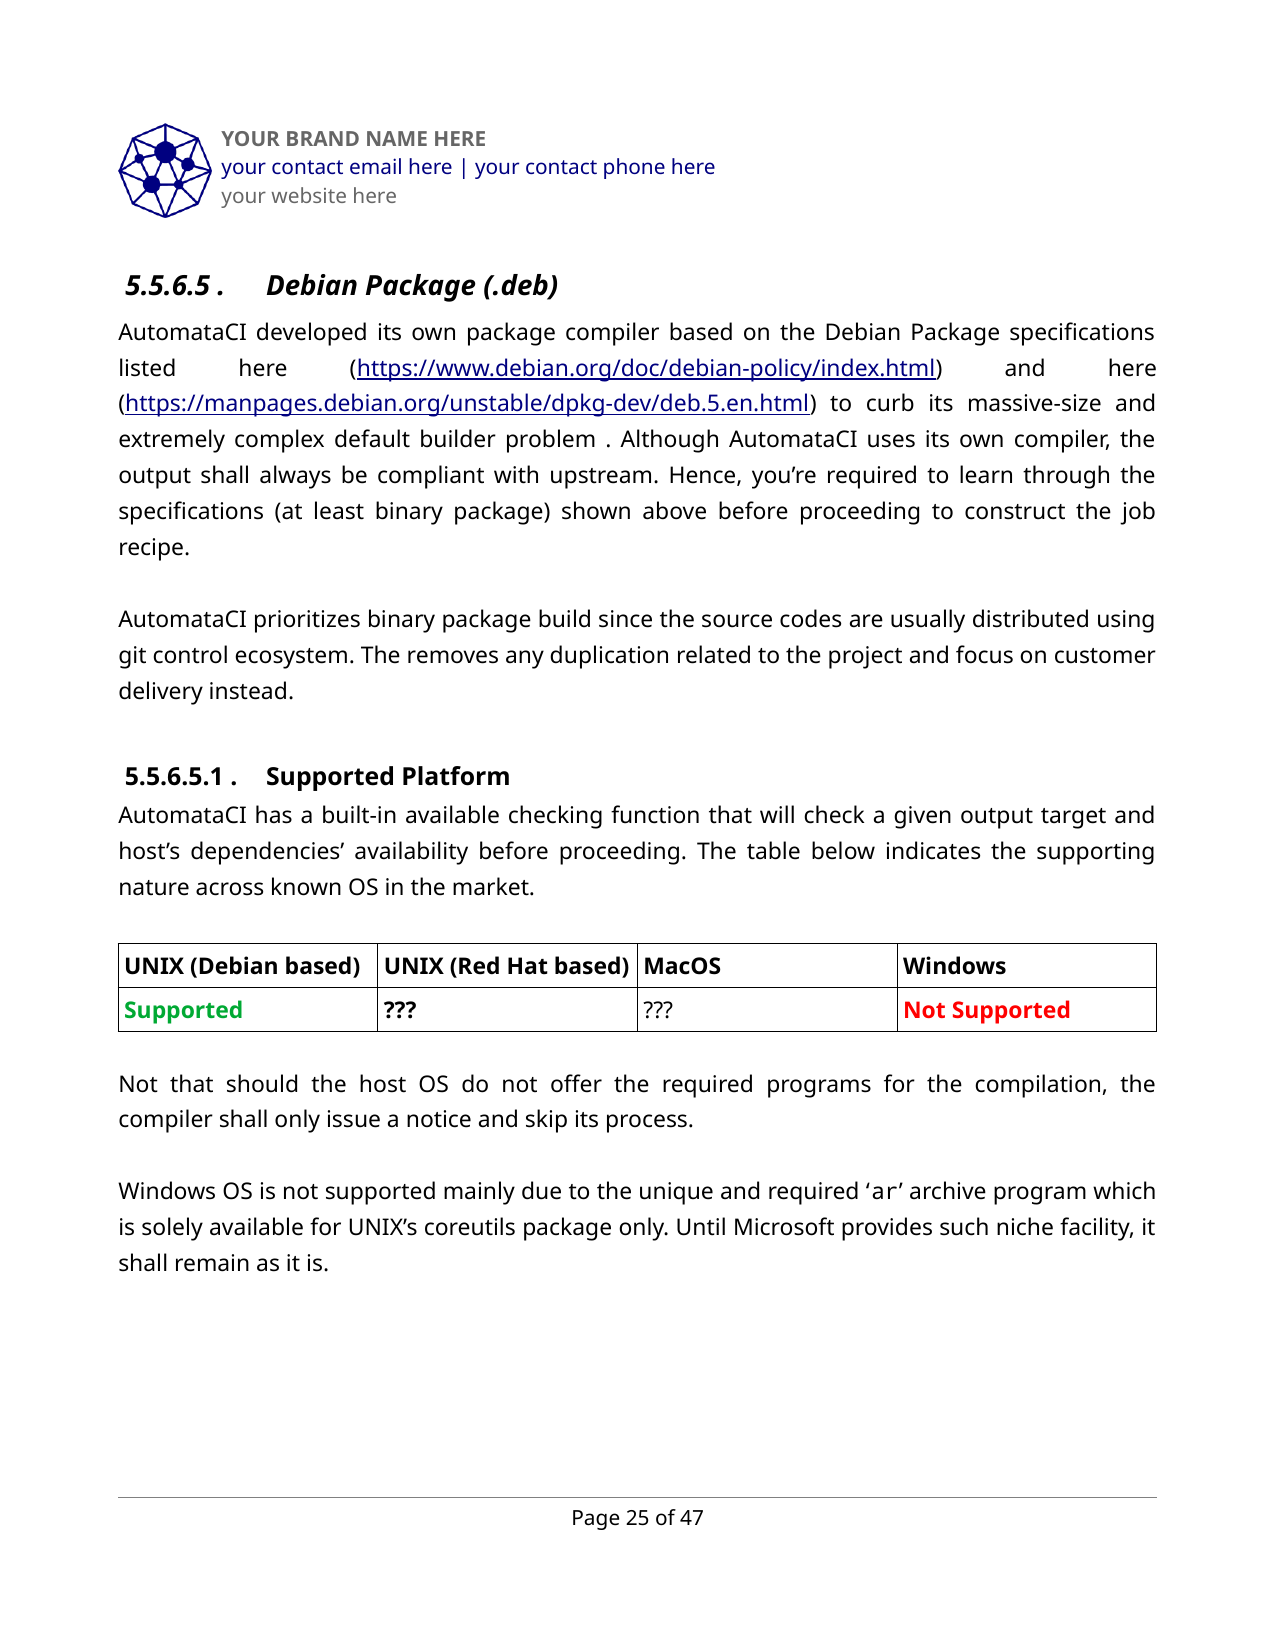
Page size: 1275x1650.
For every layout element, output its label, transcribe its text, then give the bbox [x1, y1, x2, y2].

subtitle Supported Platform [118, 759, 1157, 793]
table_cell ??? [378, 988, 637, 1031]
text Windows OS is not supported mainly due to the unique and required ‘ar’ archive program which is solely available for UNIX’s coreutils package only. Until Microsoft provides such niche facility, it shall remain as it is. [118, 1175, 1157, 1278]
subtitle Debian Package (.deb) [118, 265, 1157, 303]
table_header UNIX (Red Hat based) [378, 944, 637, 987]
text AutomataCI has a built-in available checking function that will check a given output target and host’s dependencies’ availability before proceeding. The table below indicates the supporting nature across known OS in the market. [118, 799, 1157, 902]
picture [118, 123, 212, 218]
table_cell ??? [638, 988, 897, 1031]
table_cell Supported [119, 988, 377, 1031]
table_header UNIX (Debian based) [119, 944, 377, 987]
text AutomataCI prioritizes binary package build since the source codes are usually distributed using git control ecosystem. The removes any duplication related to the project and focus on customer delivery instead. [118, 603, 1157, 706]
text Not that should the host OS do not offer the required programs for the compilation, the compiler shall only issue a notice and skip its process. [118, 1067, 1157, 1135]
text AutomataCI developed its own package compiler based on the Debian Package specifications listed here (https://www.debian.org/doc/debian-policy/index.html) and here (https://manpages.debian.org/unstable/dpkg-dev/deb.5.en.html) to curb its massive-size and extremely complex default builder problem . Although AutomataCI uses its own compiler, the output shall always be compliant with upstream. Hence, you’re required to learn through the specifications (at least binary package) shown above before proceeding to construct the job recipe. [118, 316, 1157, 562]
table_cell Not Supported [898, 988, 1156, 1031]
table_header MacOS [638, 944, 897, 987]
table_header Windows [898, 944, 1156, 987]
